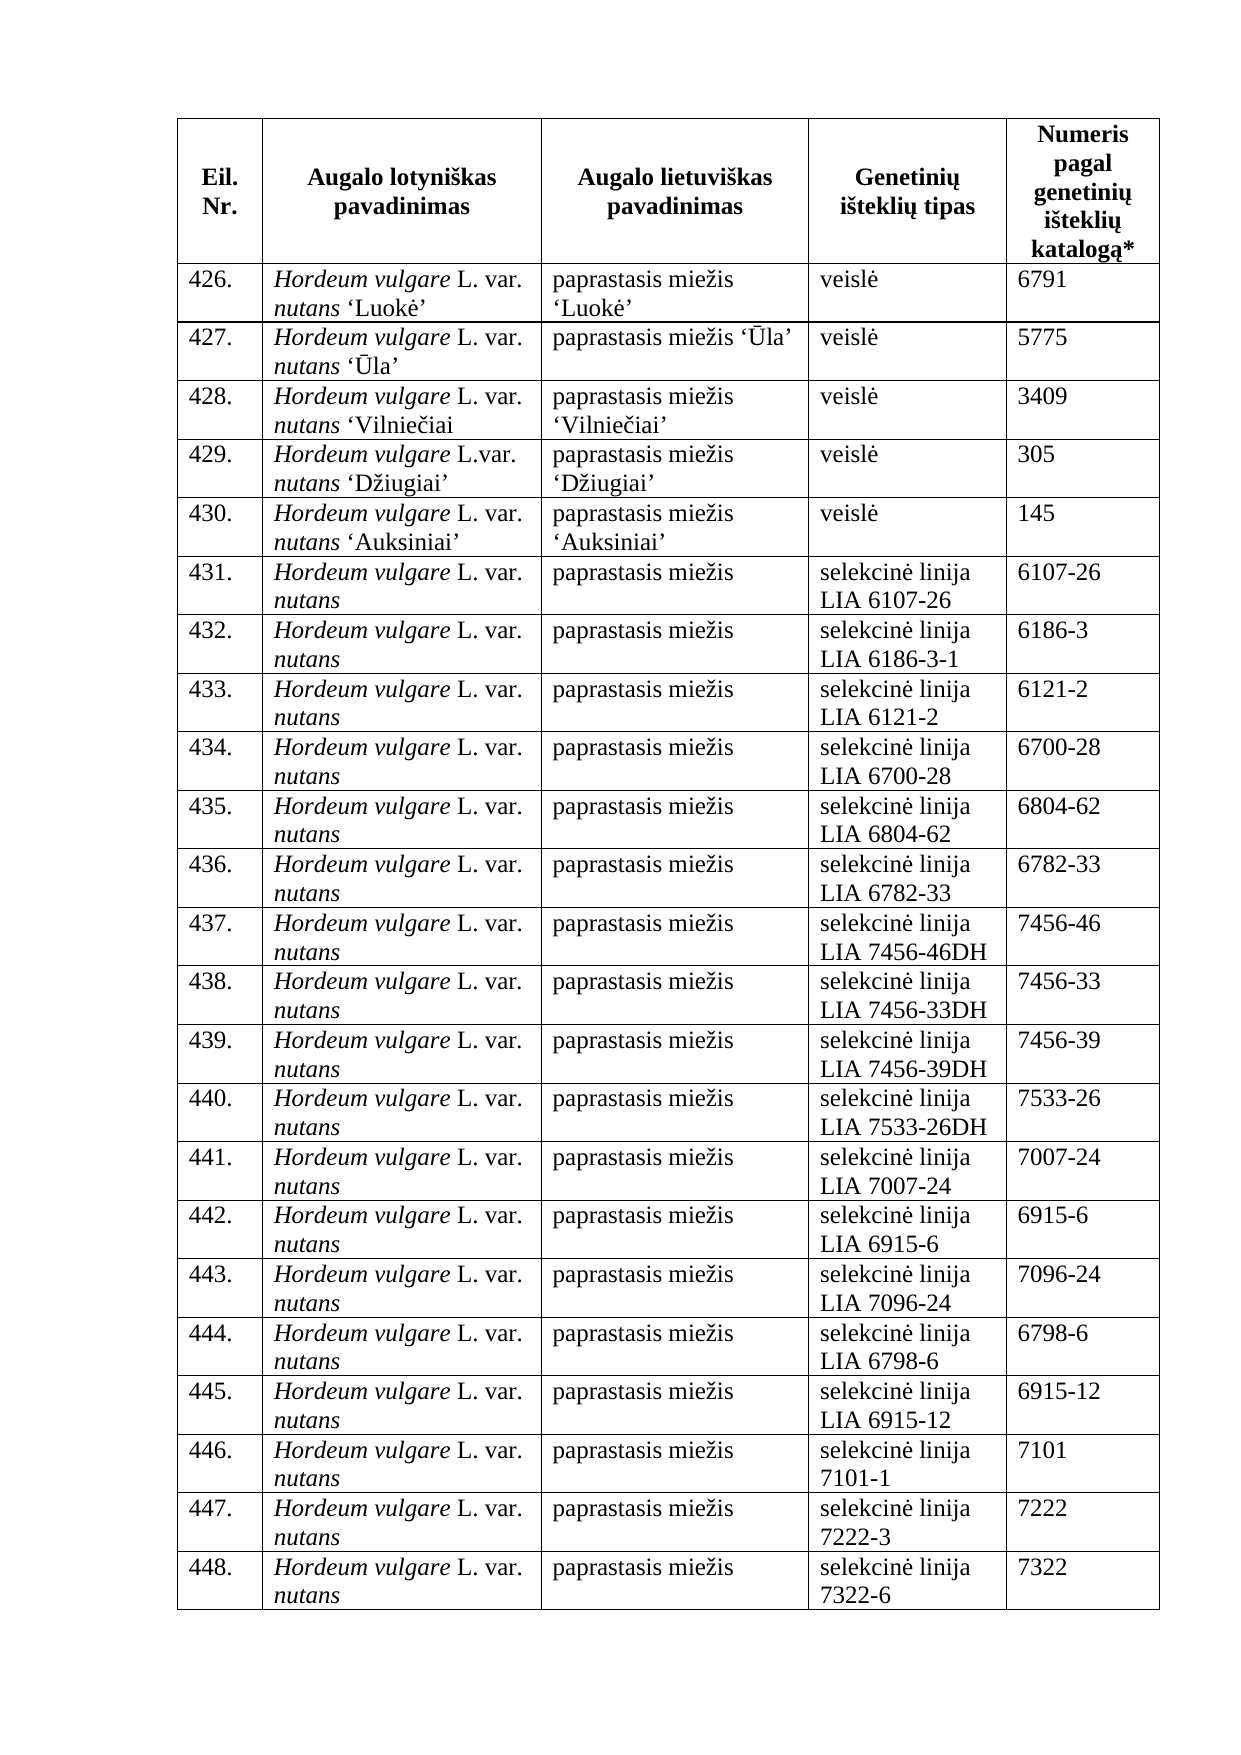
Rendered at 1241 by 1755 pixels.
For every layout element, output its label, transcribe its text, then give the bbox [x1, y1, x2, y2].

table_cell 447. [178, 1493, 262, 1551]
table_cell 6186-3 [1007, 615, 1159, 673]
table_cell Hordeum vulgare L. var. nutans [263, 1201, 541, 1258]
table_cell selekcinė linija LIA 6782-33 [809, 849, 1006, 907]
table_cell Hordeum vulgare L. var. nutans [263, 1435, 541, 1492]
table_cell 7101 [1007, 1435, 1159, 1492]
table_cell Hordeum vulgare L. var. nutans [263, 615, 541, 673]
table_cell selekcinė linija LIA 7456-46DH [809, 908, 1006, 965]
table_cell 7456-33 [1007, 966, 1159, 1024]
table_cell Hordeum vulgare L. var. nutans [263, 674, 541, 731]
table_cell selekcinė linija 7101-1 [809, 1435, 1006, 1492]
table_cell paprastasis miežis ‘Ūla’ [542, 323, 808, 380]
table_cell veislė [809, 323, 1006, 380]
table_cell 7222 [1007, 1493, 1159, 1551]
table_cell paprastasis miežis [542, 966, 808, 1024]
table_cell paprastasis miežis [542, 1552, 808, 1609]
table_cell 445. [178, 1376, 262, 1434]
table_header Augalo lotyniškas pavadinimas [263, 119, 541, 263]
table_cell 6798-6 [1007, 1318, 1159, 1375]
table_cell paprastasis miežis [542, 732, 808, 790]
table_cell paprastasis miežis [542, 908, 808, 965]
table_cell selekcinė linija LIA 6804-62 [809, 791, 1006, 848]
table_cell 6700-28 [1007, 732, 1159, 790]
table_cell selekcinė linija 7322-6 [809, 1552, 1006, 1609]
table_cell Hordeum vulgare L. var. nutans [263, 908, 541, 965]
table_cell paprastasis miežis [542, 1318, 808, 1375]
table_cell Hordeum vulgare L. var. nutans [263, 1084, 541, 1141]
table_cell paprastasis miežis [542, 557, 808, 614]
table_cell 6791 [1007, 264, 1159, 321]
table_cell 431. [178, 557, 262, 614]
table_cell paprastasis miežis [542, 1376, 808, 1434]
table_cell selekcinė linija LIA 6798-6 [809, 1318, 1006, 1375]
table_cell paprastasis miežis ‘Džiugiai’ [542, 440, 808, 497]
table_cell Hordeum vulgare L. var. nutans [263, 1318, 541, 1375]
table_cell 7456-39 [1007, 1025, 1159, 1082]
table_cell veislė [809, 381, 1006, 438]
table_cell Hordeum vulgare L. var. nutans ‘Vilniečiai [263, 381, 541, 438]
table_cell selekcinė linija LIA 7096-24 [809, 1259, 1006, 1317]
table_cell selekcinė linija LIA 6121-2 [809, 674, 1006, 731]
table_cell 5775 [1007, 323, 1159, 380]
table_cell paprastasis miežis [542, 1259, 808, 1317]
table_cell 440. [178, 1084, 262, 1141]
table_cell 443. [178, 1259, 262, 1317]
table_cell 434. [178, 732, 262, 790]
table_cell 427. [178, 323, 262, 380]
table_cell 439. [178, 1025, 262, 1082]
table_cell paprastasis miežis [542, 674, 808, 731]
table_cell 7533-26 [1007, 1084, 1159, 1141]
table_cell selekcinė linija LIA 7533-26DH [809, 1084, 1006, 1141]
table_cell Hordeum vulgare L. var. nutans ‘Luokė’ [263, 264, 541, 321]
table_cell Hordeum vulgare L. var. nutans ‘Ūla’ [263, 323, 541, 380]
table_cell selekcinė linija LIA 7007-24 [809, 1142, 1006, 1199]
table_cell 7007-24 [1007, 1142, 1159, 1199]
table_cell 430. [178, 498, 262, 556]
table_header Augalo lietuviškas pavadinimas [542, 119, 808, 263]
table_cell Hordeum vulgare L. var. nutans [263, 791, 541, 848]
table_cell 6782-33 [1007, 849, 1159, 907]
table_cell selekcinė linija LIA 7456-39DH [809, 1025, 1006, 1082]
table_cell paprastasis miežis [542, 1025, 808, 1082]
table_cell selekcinė linija LIA 6700-28 [809, 732, 1006, 790]
table_cell 438. [178, 966, 262, 1024]
table_cell 432. [178, 615, 262, 673]
table_cell Hordeum vulgare L. var. nutans [263, 849, 541, 907]
table_header Numeris pagal genetinių išteklių katalogą* [1007, 119, 1159, 263]
table_cell selekcinė linija LIA 6915-6 [809, 1201, 1006, 1258]
table_cell paprastasis miežis [542, 791, 808, 848]
table_cell 436. [178, 849, 262, 907]
table_cell Hordeum vulgare L.var. nutans ‘Džiugiai’ [263, 440, 541, 497]
table_cell Hordeum vulgare L. var. nutans [263, 1552, 541, 1609]
table_cell selekcinė linija LIA 6915-12 [809, 1376, 1006, 1434]
table_cell 7456-46 [1007, 908, 1159, 965]
table_cell 426. [178, 264, 262, 321]
table_cell 435. [178, 791, 262, 848]
table_cell 433. [178, 674, 262, 731]
table_cell Hordeum vulgare L. var. nutans [263, 557, 541, 614]
table_cell paprastasis miežis [542, 1084, 808, 1141]
table_cell 6121-2 [1007, 674, 1159, 731]
table_cell 145 [1007, 498, 1159, 556]
table_cell paprastasis miežis ‘Vilniečiai’ [542, 381, 808, 438]
table_header Eil. Nr. [178, 119, 262, 263]
table_cell paprastasis miežis [542, 1493, 808, 1551]
table_cell 446. [178, 1435, 262, 1492]
table_cell selekcinė linija LIA 7456-33DH [809, 966, 1006, 1024]
table_cell veislė [809, 264, 1006, 321]
table_cell paprastasis miežis [542, 1142, 808, 1199]
table_cell 429. [178, 440, 262, 497]
table_cell veislė [809, 440, 1006, 497]
table_cell 444. [178, 1318, 262, 1375]
table_cell veislė [809, 498, 1006, 556]
table_cell Hordeum vulgare L. var. nutans [263, 1493, 541, 1551]
table_cell Hordeum vulgare L. var. nutans [263, 732, 541, 790]
table_cell paprastasis miežis ‘Auksiniai’ [542, 498, 808, 556]
table_cell selekcinė linija LIA 6186-3-1 [809, 615, 1006, 673]
table_cell Hordeum vulgare L. var. nutans [263, 1259, 541, 1317]
table_cell paprastasis miežis [542, 1201, 808, 1258]
table_header Genetinių išteklių tipas [809, 119, 1006, 263]
table_cell selekcinė linija 7222-3 [809, 1493, 1006, 1551]
table_cell Hordeum vulgare L. var. nutans [263, 1142, 541, 1199]
table_cell 7096-24 [1007, 1259, 1159, 1317]
table_cell 6107-26 [1007, 557, 1159, 614]
table_cell paprastasis miežis ‘Luokė’ [542, 264, 808, 321]
table_cell 437. [178, 908, 262, 965]
table_cell 428. [178, 381, 262, 438]
table_cell 441. [178, 1142, 262, 1199]
table_cell Hordeum vulgare L. var. nutans ‘Auksiniai’ [263, 498, 541, 556]
table_cell paprastasis miežis [542, 849, 808, 907]
table_cell 6804-62 [1007, 791, 1159, 848]
table_cell 6915-6 [1007, 1201, 1159, 1258]
table_cell Hordeum vulgare L. var. nutans [263, 966, 541, 1024]
table_cell Hordeum vulgare L. var. nutans [263, 1376, 541, 1434]
table_cell Hordeum vulgare L. var. nutans [263, 1025, 541, 1082]
table_cell 305 [1007, 440, 1159, 497]
table_cell 448. [178, 1552, 262, 1609]
table_cell selekcinė linija LIA 6107-26 [809, 557, 1006, 614]
table_cell 3409 [1007, 381, 1159, 438]
table_cell 7322 [1007, 1552, 1159, 1609]
table_cell 442. [178, 1201, 262, 1258]
table_cell paprastasis miežis [542, 615, 808, 673]
table_cell 6915-12 [1007, 1376, 1159, 1434]
table_cell paprastasis miežis [542, 1435, 808, 1492]
